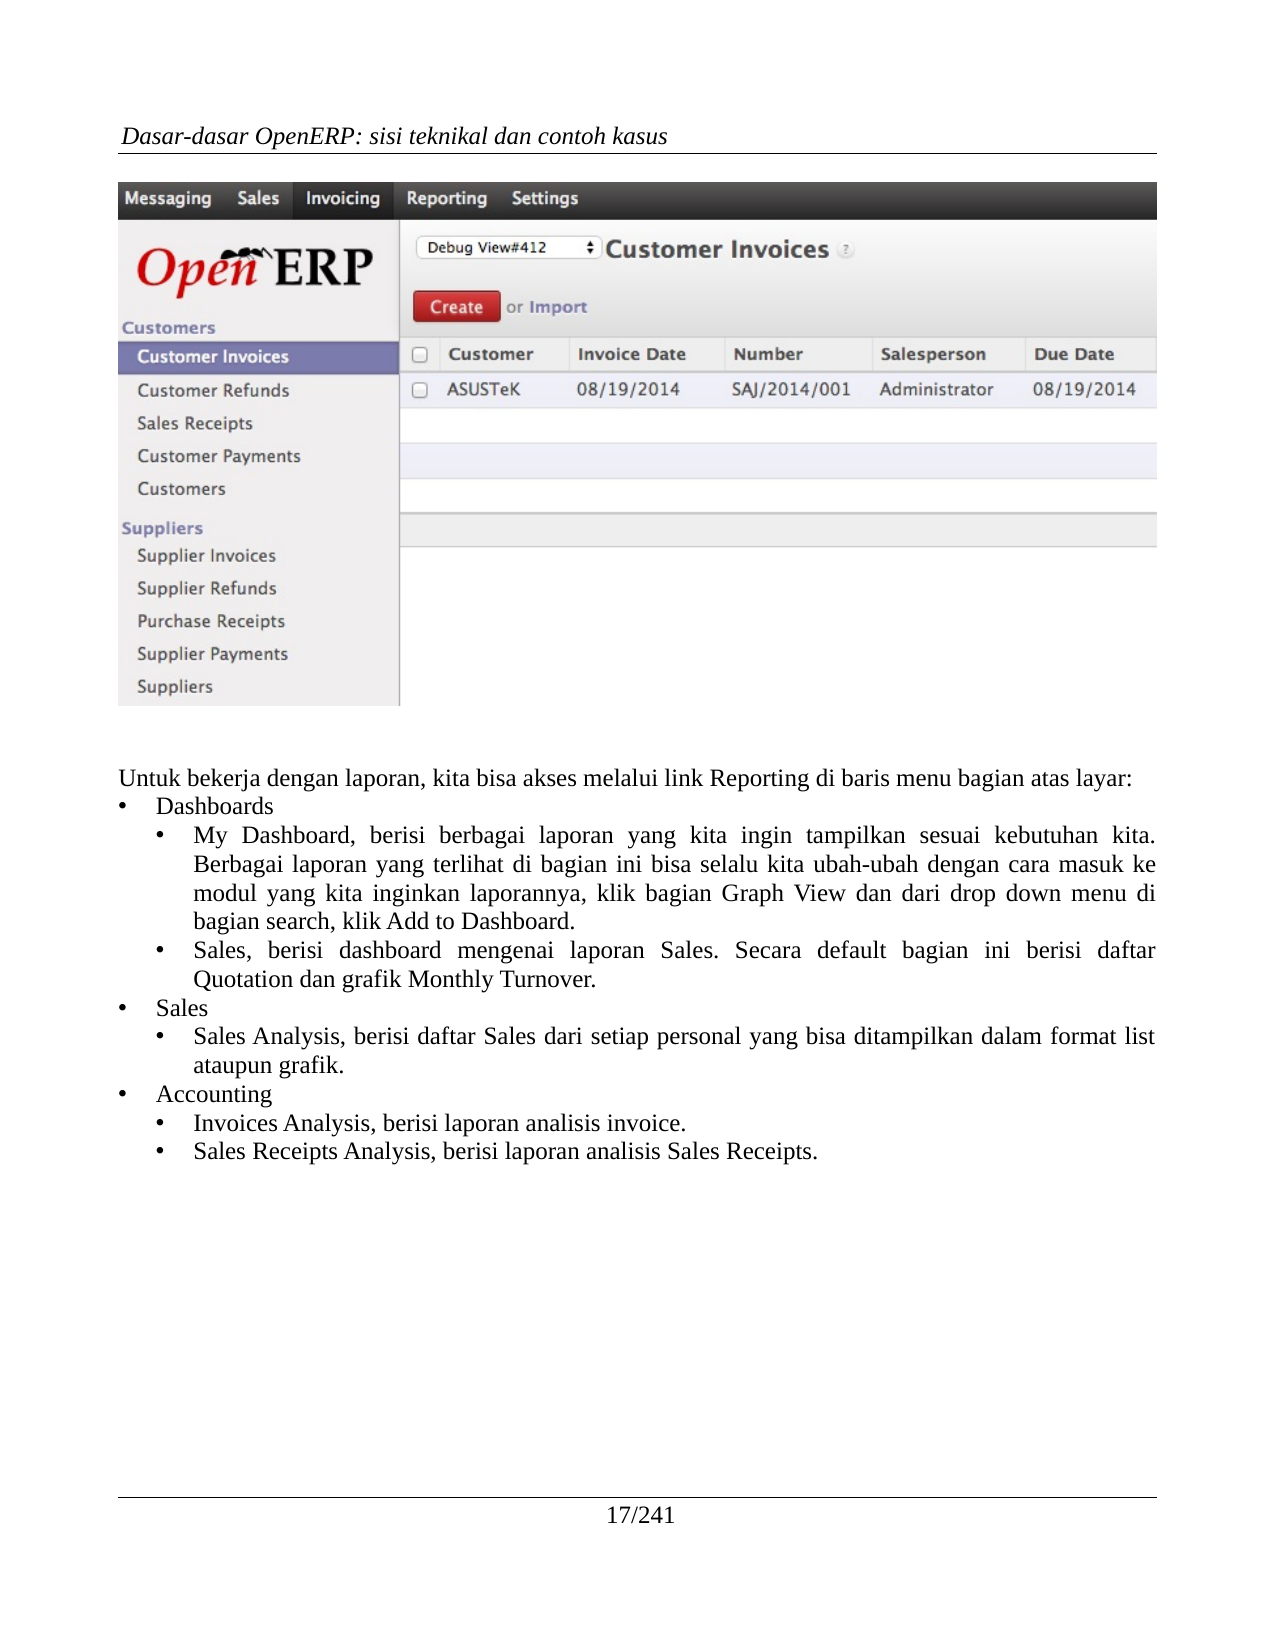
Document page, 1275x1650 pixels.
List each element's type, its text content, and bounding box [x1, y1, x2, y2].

list Sales [118, 993, 1157, 1021]
list My Dashboard, berisi berbagai laporan yang kita ingin tampilkan sesuai kebutuhan kita. Berbagai laporan yang terlihat di bagian ini bisa selalu kita ubah-ubah dengan cara masuk ke modul yang kita inginkan laporannya, klik bagian Graph View dan dari drop down menu di bagian search, klik Add to Dashboard. [156, 820, 1157, 935]
text Untuk bekerja dengan laporan, kita bisa akses melalui link Reporting di baris menu bagian atas layar: [118, 763, 1157, 791]
picture [118, 182, 1157, 706]
list Dashboards [118, 791, 1157, 820]
list Sales Analysis, berisi daftar Sales dari setiap personal yang bisa ditampilkan dalam format list ataupun grafik. [156, 1021, 1157, 1079]
list Accounting [118, 1079, 1157, 1108]
list Sales Receipts Analysis, berisi laporan analisis Sales Receipts. [156, 1136, 1157, 1165]
list Sales, berisi dashboard mengenai laporan Sales. Secara default bagian ini berisi daftar Quotation dan grafik Monthly Turnover. [156, 935, 1157, 993]
list Invoices Analysis, berisi laporan analisis invoice. [156, 1108, 1157, 1136]
